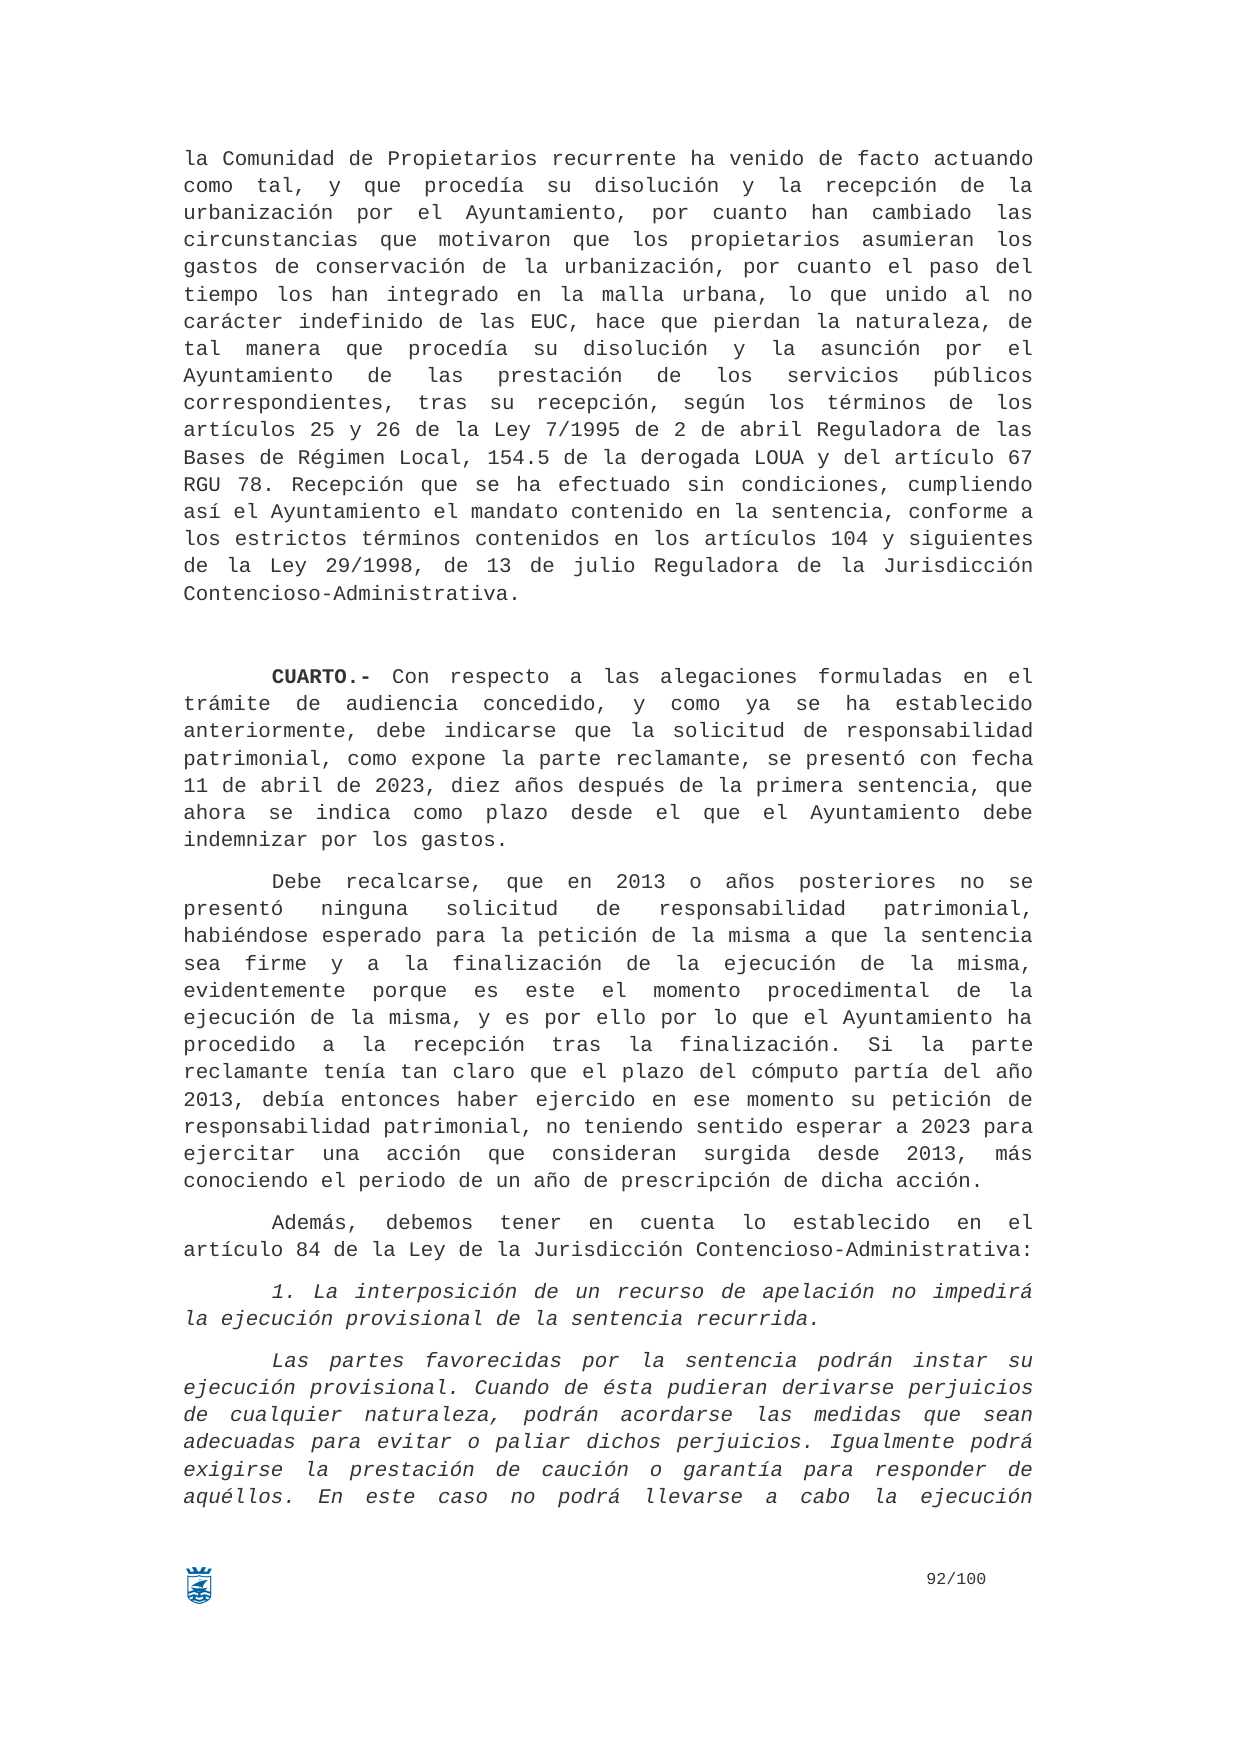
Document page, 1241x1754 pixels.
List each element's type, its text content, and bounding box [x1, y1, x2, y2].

text la Comunidad de Propietarios recurrente ha venido de facto actuando como tal, y que procedía su disolución y la recepción de la urbanización por el Ayuntamiento, por cuanto han cambiado las circunstancias que motivaron que los propietarios asumieran los gastos de conservación de la urbanización, por cuanto el paso del tiempo los han integrado en la malla urbana, lo que unido al no carácter indefinido de las EUC, hace que pierdan la naturaleza, de tal manera que procedía su disolución y la asunción por el Ayuntamiento de las prestación de los servicios públicos correspondientes, tras su recepción, según los términos de los artículos 25 y 26 de la Ley 7/1995 de 2 de abril Reguladora de las Bases de Régimen Local, 154.5 de la derogada LOUA y del artículo 67 RGU 78. Recepción que se ha efectuado sin condiciones, cumpliendo así el Ayuntamiento el mandato contenido en la sentencia, conforme a los estrictos términos contenidos en los artículos 104 y siguientes de la Ley 29/1998, de 13 de julio Reguladora de la Jurisdicción Contencioso-Administrativa. [183, 148, 1033, 606]
text 1. La interposición de un recurso de apelación no impedirá la ejecución provisional de la sentencia recurrida. [183, 1281, 1033, 1332]
text CUARTO.- Con respecto a las alegaciones formuladas en el trámite de audiencia concedido, y como ya se ha establecido anteriormente, debe indicarse que la solicitud de responsabilidad patrimonial, como expone la parte reclamante, se presentó con fecha 11 de abril de 2023, diez años después de la primera sentencia, que ahora se indica como plazo desde el que el Ayuntamiento debe indemnizar por los gastos. [183, 666, 1033, 853]
picture [183, 1562, 214, 1607]
text Debe recalcarse, que en 2013 o años posteriores no se presentó ninguna solicitud de responsabilidad patrimonial, habiéndose esperado para la petición de la misma a que la sentencia sea firme y a la finalización de la ejecución de la misma, evidentemente porque es este el momento procedimental de la ejecución de la misma, y es por ello por lo que el Ayuntamiento ha procedido a la recepción tras la finalización. Si la parte reclamante tenía tan claro que el plazo del cómputo partía del año 2013, debía entonces haber ejercido en ese momento su petición de responsabilidad patrimonial, no teniendo sentido esperar a 2023 para ejercitar una acción que consideran surgida desde 2013, más conociendo el periodo de un año de prescripción de dicha acción. [183, 871, 1033, 1194]
text Las partes favorecidas por la sentencia podrán instar su ejecución provisional. Cuando de ésta pudieran derivarse perjuicios de cualquier naturaleza, podrán acordarse las medidas que sean adecuadas para evitar o paliar dichos perjuicios. Igualmente podrá exigirse la prestación de caución o garantía para responder de aquéllos. En este caso no podrá llevarse a cabo la ejecución [183, 1350, 1033, 1509]
text Además, debemos tener en cuenta lo establecido en el artículo 84 de la Ley de la Jurisdicción Contencioso-Administrativa: [183, 1212, 1033, 1263]
